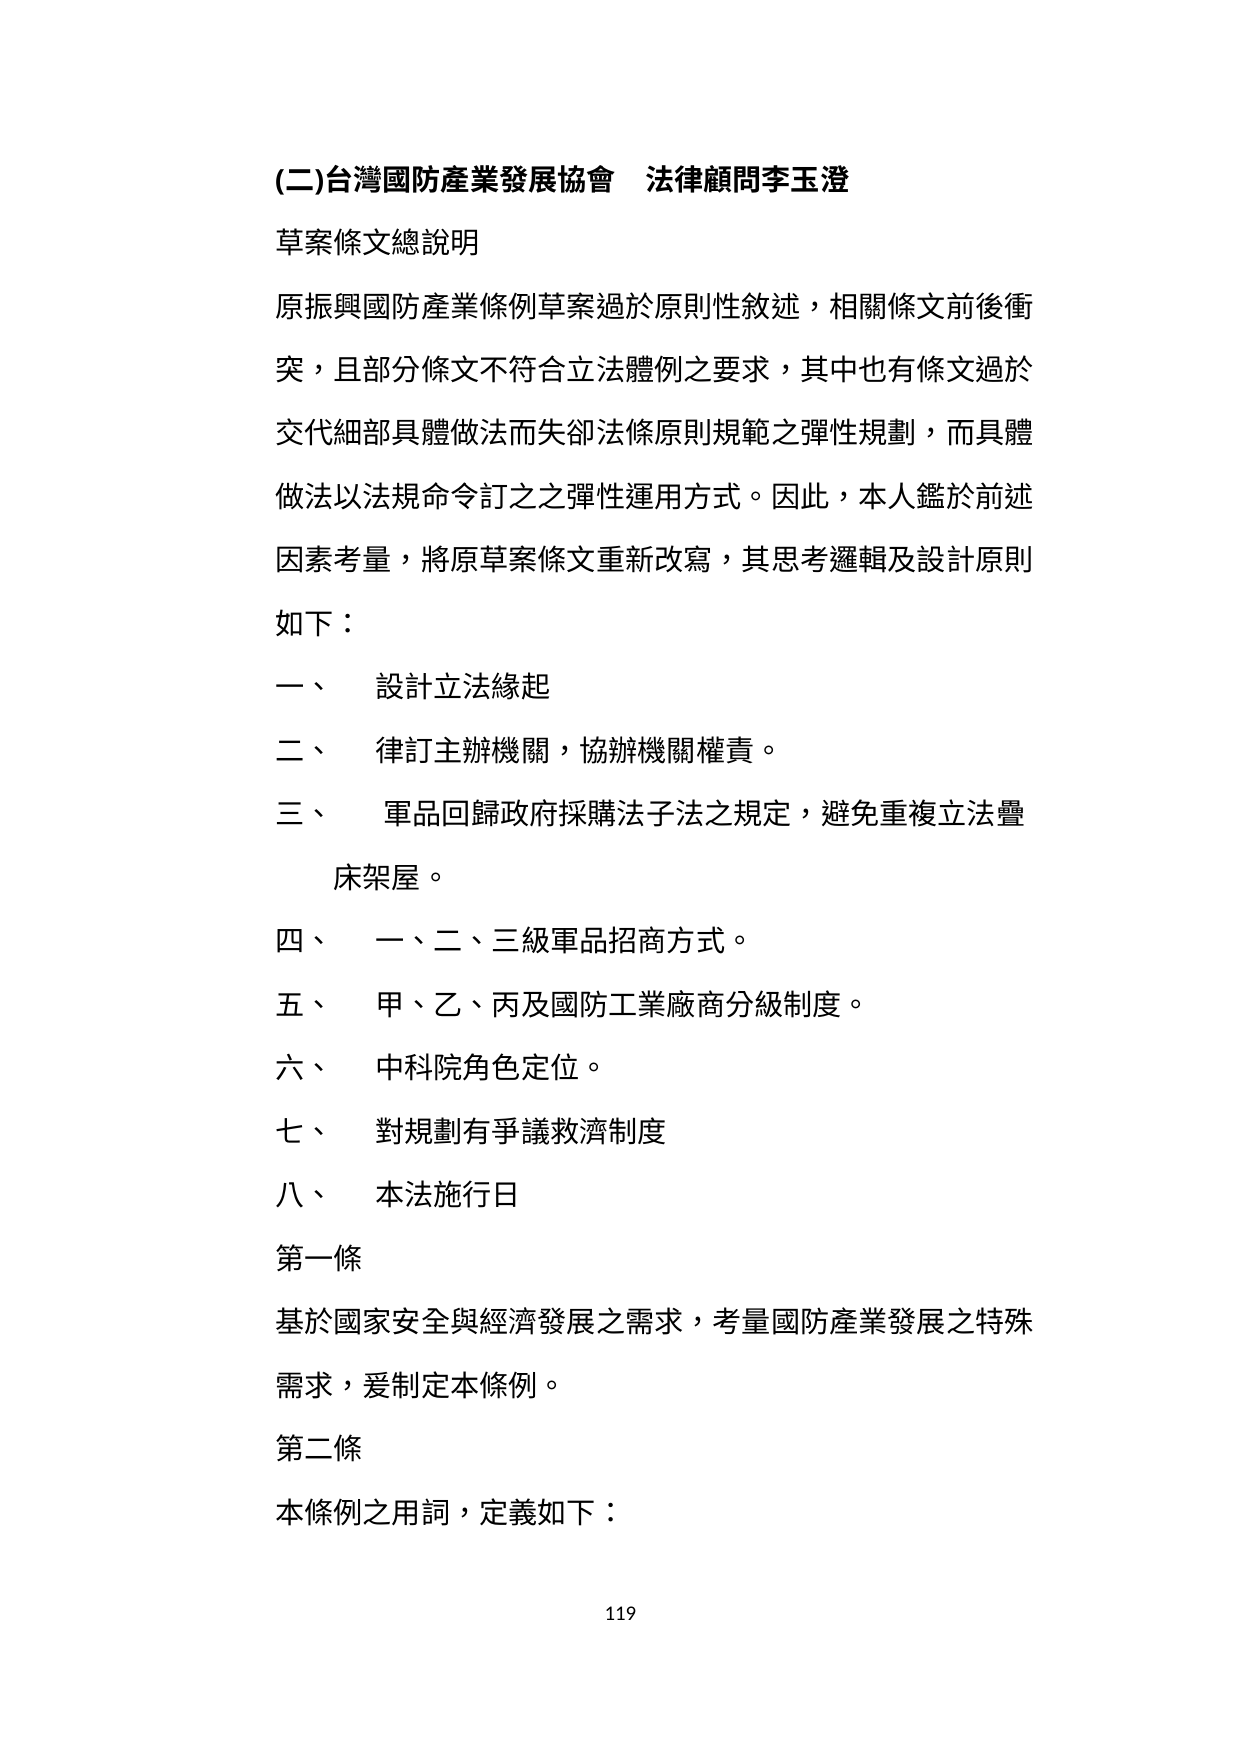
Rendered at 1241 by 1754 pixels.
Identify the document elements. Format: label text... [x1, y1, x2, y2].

text 三、 軍品回歸政府採購法子法之規定，避免重複立法疊床架屋。 [275, 791, 1053, 897]
text 一、 設計立法緣起 [275, 664, 1053, 706]
text 基於國家安全與經濟發展之需求，考量國防產業發展之特殊需求，爰制定本條例。 [275, 1299, 1053, 1405]
text 本條例之用詞，定義如下： [275, 1489, 1053, 1532]
text (二)台灣國防產業發展協會 法律顧問李玉澄 [275, 156, 1053, 198]
text 六、 中科院角色定位。 [275, 1045, 1053, 1087]
text 四、 一、二、三級軍品招商方式。 [275, 918, 1053, 960]
text 七、 對規劃有爭議救濟制度 [275, 1108, 1053, 1151]
text 五、 甲、乙、丙及國防工業廠商分級制度。 [275, 981, 1053, 1024]
text 二、 律訂主辦機關，協辦機關權責。 [275, 727, 1053, 770]
text 第一條 [275, 1236, 1053, 1278]
text 原振興國防產業條例草案過於原則性敘述，相關條文前後衝突，且部分條文不符合立法體例之要求，其中也有條文過於交代細部具體做法而失卻法條原則規範之彈性規劃，而具體做法以法規命令訂之之彈性運用方式。因此，本人鑑於前述因素考量，將原草案條文重新改寫，其思考邏輯及設計原則如下： [275, 283, 1053, 643]
text 草案條文總說明 [275, 220, 1053, 262]
text 八、 本法施行日 [275, 1172, 1053, 1214]
text 第二條 [275, 1426, 1053, 1468]
